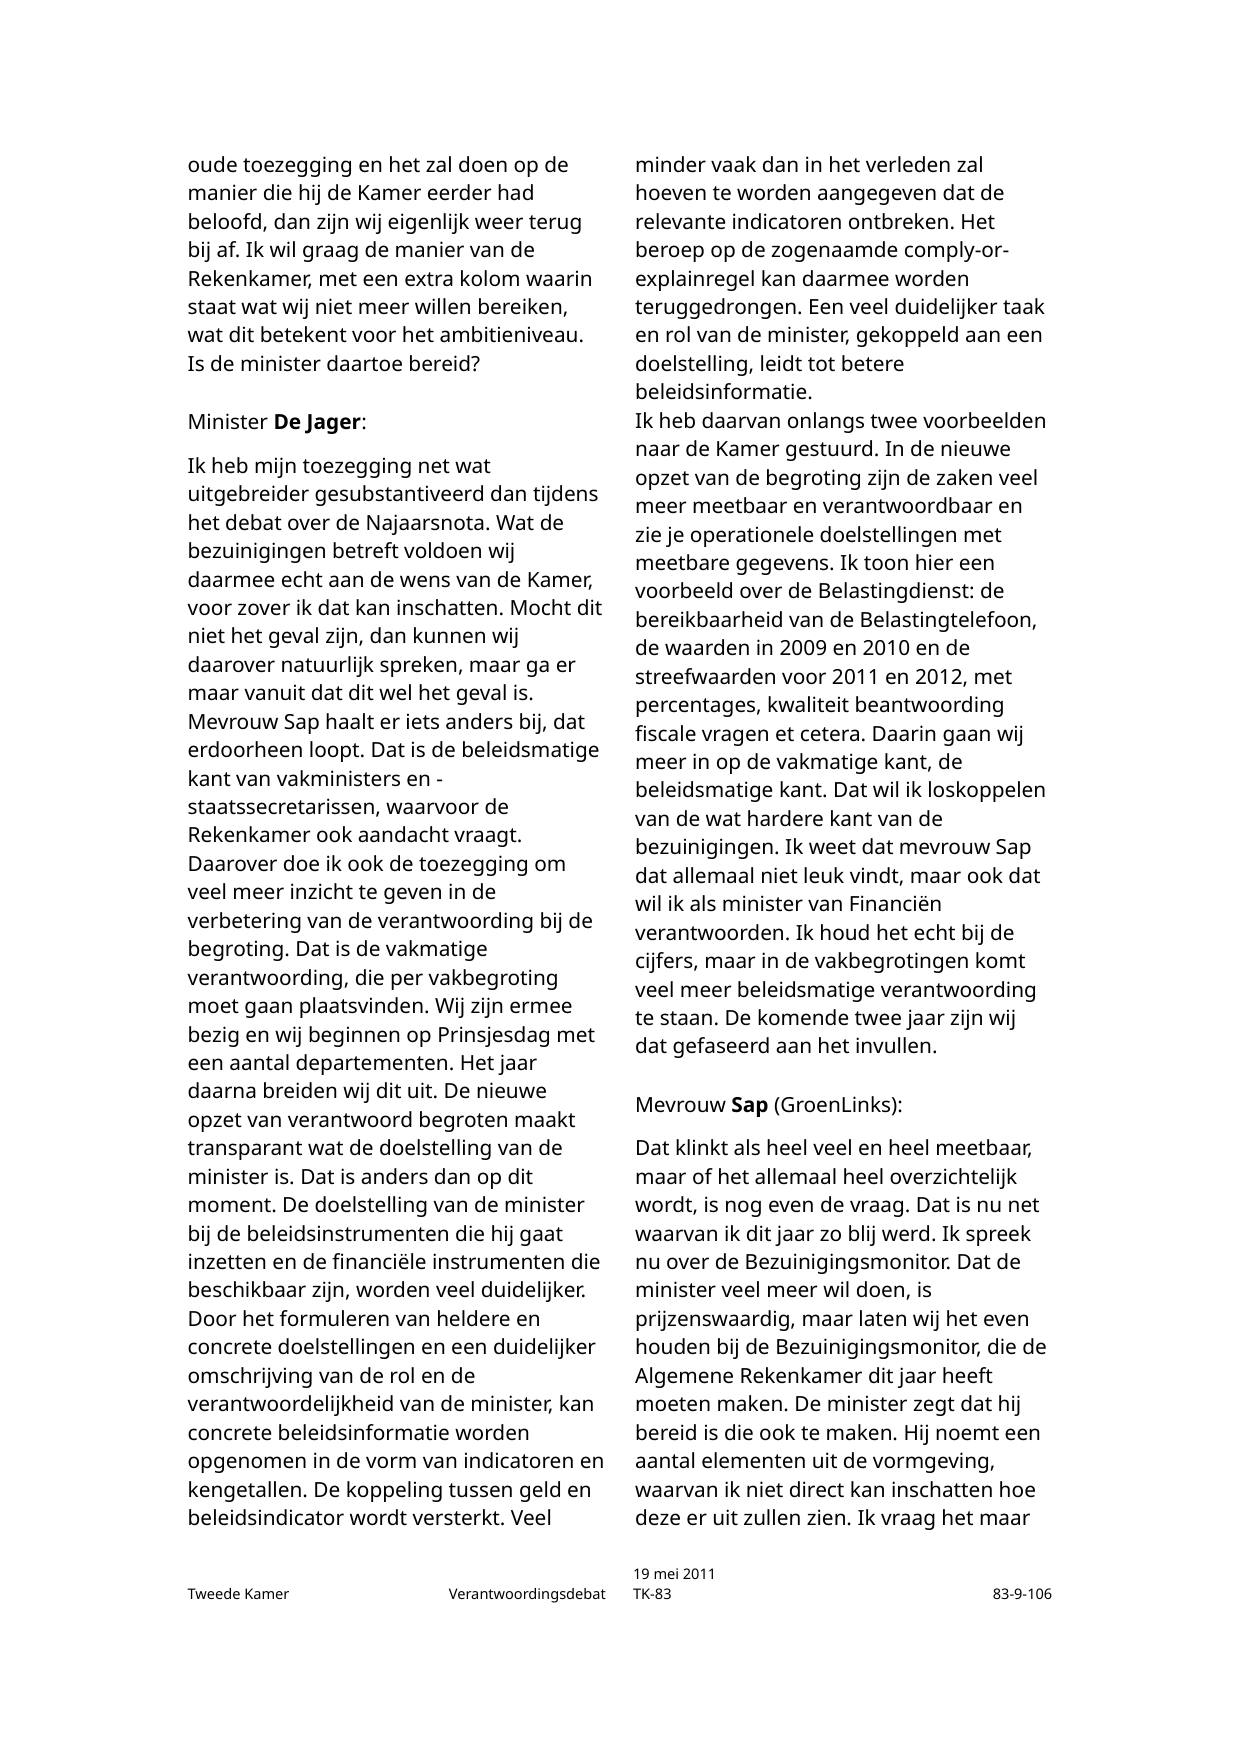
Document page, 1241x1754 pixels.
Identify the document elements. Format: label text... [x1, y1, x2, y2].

text oude toezegging en het zal doen op de manier die hij de Kamer eerder had beloofd, dan zijn wij eigenlijk weer terug bij af. Ik wil graag de manier van de Rekenkamer, met een extra kolom waarin staat wat wij niet meer willen bereiken, wat dit betekent voor het ambitieniveau. Is de minister daartoe bereid? [187, 150, 605, 377]
text minder vaak dan in het verleden zal hoeven te worden aangegeven dat de relevante indicatoren ontbreken. Het beroep op de zogenaamde comply-or-explainregel kan daarmee worden teruggedrongen. Een veel duidelijker taak en rol van de minister, gekoppeld aan een doelstelling, leidt tot betere beleidsinformatie. [635, 150, 1053, 406]
text Minister De Jager: [187, 407, 605, 436]
text Ik heb daarvan onlangs twee voorbeelden naar de Kamer gestuurd. In de nieuwe opzet van de begroting zijn de zaken veel meer meetbaar en verantwoordbaar en zie je operationele doelstellingen met meetbare gegevens. Ik toon hier een voorbeeld over de Belastingdienst: de bereikbaarheid van de Belastingtelefoon, de waarden in 2009 en 2010 en de streefwaarden voor 2011 en 2012, met percentages, kwaliteit beantwoording fiscale vragen et cetera. Daarin gaan wij meer in op de vakmatige kant, de beleidsmatige kant. Dat wil ik loskoppelen van de wat hardere kant van de bezuinigingen. Ik weet dat mevrouw Sap dat allemaal niet leuk vindt, maar ook dat wil ik als minister van Financiën verantwoorden. Ik houd het echt bij de cijfers, maar in de vakbegrotingen komt veel meer beleidsmatige verantwoording te staan. De komende twee jaar zijn wij dat gefaseerd aan het invullen. [635, 406, 1053, 1060]
text Ik heb mijn toezegging net wat uitgebreider gesubstantiveerd dan tijdens het debat over de Najaarsnota. Wat de bezuinigingen betreft voldoen wij daarmee echt aan de wens van de Kamer, voor zover ik dat kan inschatten. Mocht dit niet het geval zijn, dan kunnen wij daarover natuurlijk spreken, maar ga er maar vanuit dat dit wel het geval is. [187, 451, 605, 707]
text Mevrouw Sap (GroenLinks): [635, 1090, 1053, 1118]
text Mevrouw Sap haalt er iets anders bij, dat erdoorheen loopt. Dat is de beleidsmatige kant van vakministers en -staatssecretarissen, waarvoor de Rekenkamer ook aandacht vraagt. Daarover doe ik ook de toezegging om veel meer inzicht te geven in de verbetering van de verantwoording bij de begroting. Dat is de vakmatige verantwoording, die per vakbegroting moet gaan plaatsvinden. Wij zijn ermee bezig en wij beginnen op Prinsjesdag met een aantal departementen. Het jaar daarna breiden wij dit uit. De nieuwe opzet van verantwoord begroten maakt transparant wat de doelstelling van de minister is. Dat is anders dan op dit moment. De doelstelling van de minister bij de beleidsinstrumenten die hij gaat inzetten en de financiële instrumenten die beschikbaar zijn, worden veel duidelijker. Door het formuleren van heldere en concrete doelstellingen en een duidelijker omschrijving van de rol en de verantwoordelijkheid van de minister, kan concrete beleidsinformatie worden opgenomen in de vorm van indicatoren en kengetallen. De koppeling tussen geld en beleidsindicator wordt versterkt. Veel [187, 707, 605, 1532]
text Dat klinkt als heel veel en heel meetbaar, maar of het allemaal heel overzichtelijk wordt, is nog even de vraag. Dat is nu net waarvan ik dit jaar zo blij werd. Ik spreek nu over de Bezuinigingsmonitor. Dat de minister veel meer wil doen, is prijzenswaardig, maar laten wij het even houden bij de Bezuinigingsmonitor, die de Algemene Rekenkamer dit jaar heeft moeten maken. De minister zegt dat hij bereid is die ook te maken. Hij noemt een aantal elementen uit de vormgeving, waarvan ik niet direct kan inschatten hoe deze er uit zullen zien. Ik vraag het maar [635, 1133, 1053, 1532]
